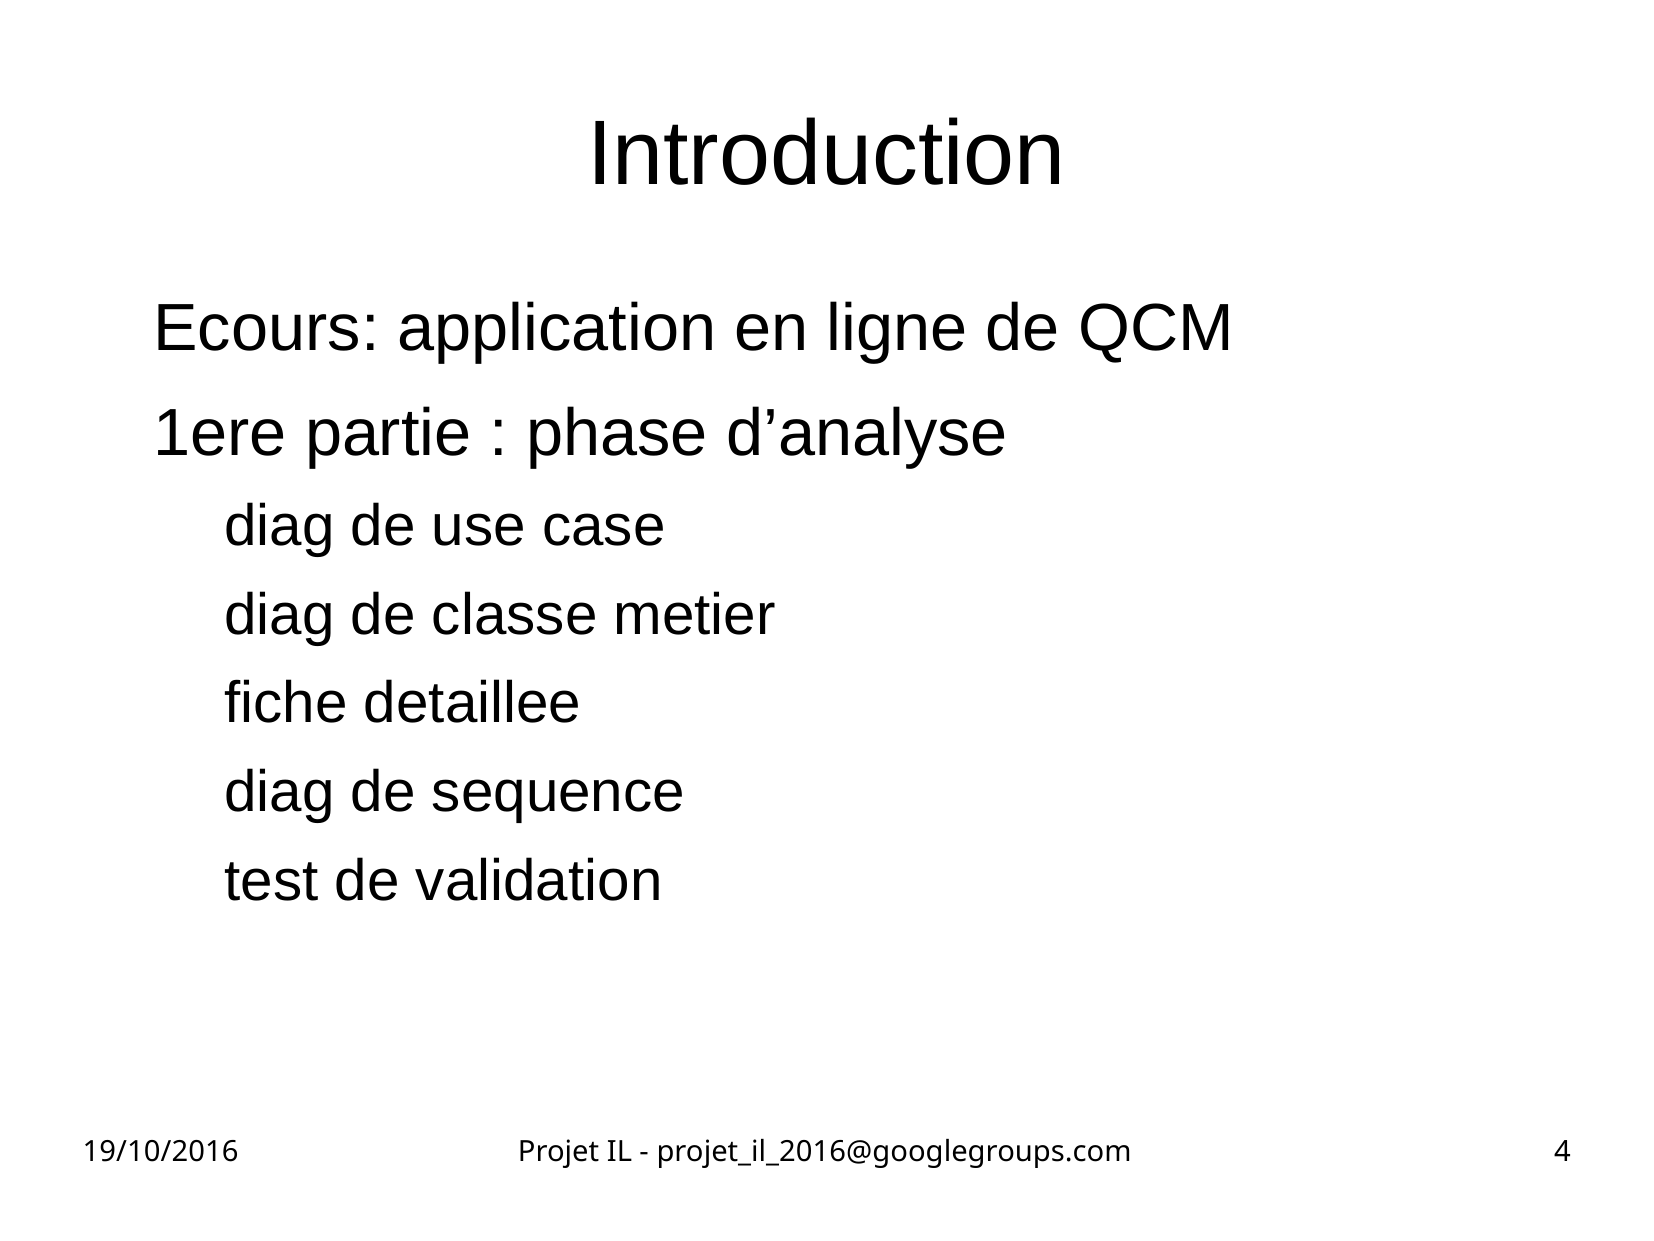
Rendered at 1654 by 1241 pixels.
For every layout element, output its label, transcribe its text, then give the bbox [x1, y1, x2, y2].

title Introduction [82, 49, 1571, 257]
list Ecours: application en ligne de QCM 1ere partie : phase d’analyse diag de use case diag de classe metier fiche detaillee diag de sequence test de validation [82, 290, 1571, 1010]
